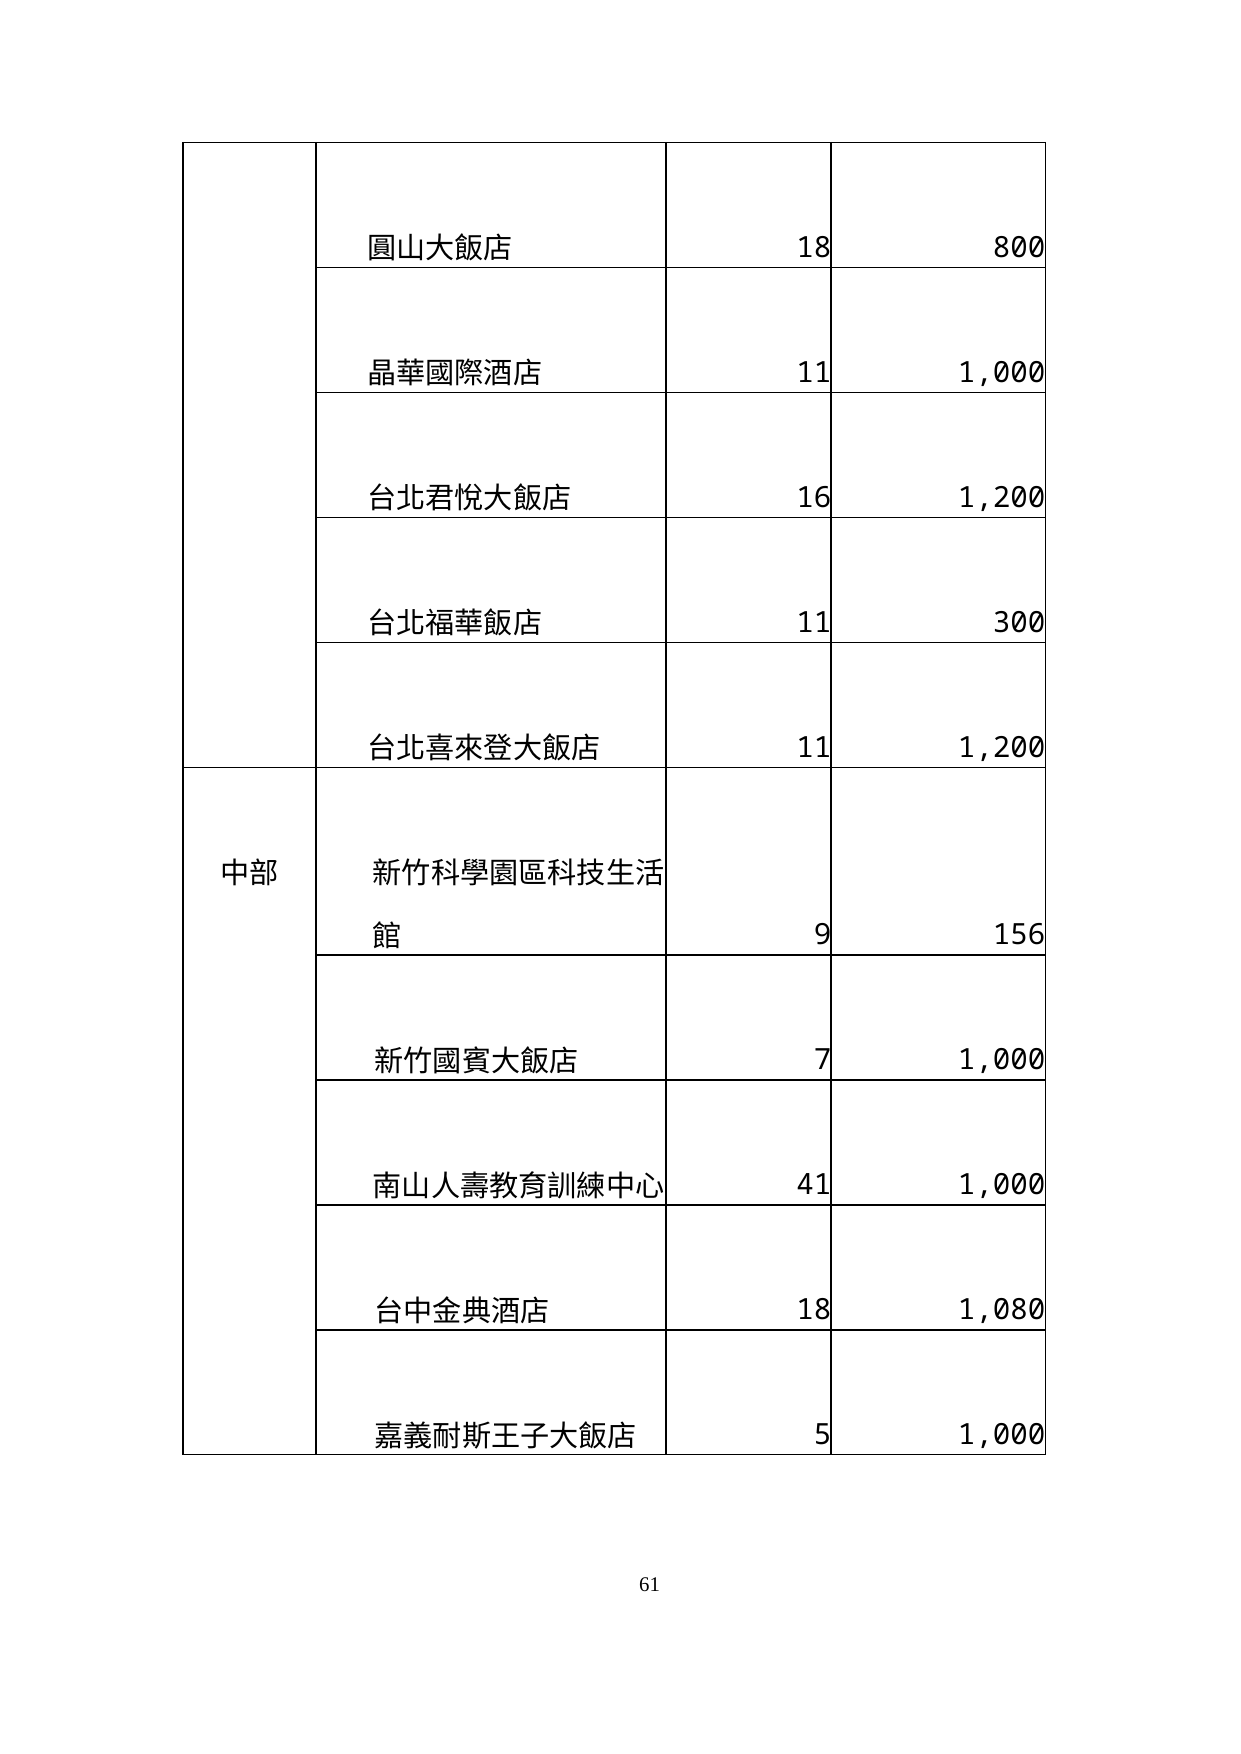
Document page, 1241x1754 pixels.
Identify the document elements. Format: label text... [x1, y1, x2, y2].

table_cell 台北福華飯店 [317, 518, 665, 642]
table_cell 中部 [184, 768, 315, 1454]
table_cell 1,000 [832, 1331, 1045, 1454]
table_cell 7 [667, 956, 830, 1079]
table_cell 1,200 [832, 393, 1045, 517]
table_cell 晶華國際酒店 [317, 268, 665, 392]
table_cell 11 [667, 268, 830, 392]
table_cell 台北君悅大飯店 [317, 393, 665, 517]
table_cell 南山人壽教育訓練中心 [317, 1081, 665, 1204]
table_cell 9 [667, 768, 830, 954]
table_cell 1,000 [832, 956, 1045, 1079]
table_cell 156 [832, 768, 1045, 954]
table_cell 11 [667, 643, 830, 767]
table_cell 1,000 [832, 1081, 1045, 1204]
table_cell 嘉義耐斯王子大飯店 [317, 1331, 665, 1454]
table_cell 18 [667, 1206, 830, 1329]
table_cell 300 [832, 518, 1045, 642]
table_cell 1,080 [832, 1206, 1045, 1329]
table_cell 新竹科學園區科技生活館 [317, 768, 665, 954]
table_cell 台中金典酒店 [317, 1206, 665, 1329]
table_cell 新竹國賓大飯店 [317, 956, 665, 1079]
table_cell 1,200 [832, 643, 1045, 767]
table_cell [184, 143, 315, 767]
table_cell 圓山大飯店 [317, 143, 665, 267]
table_cell 5 [667, 1331, 830, 1454]
table_cell 1,000 [832, 268, 1045, 392]
table_cell 800 [832, 143, 1045, 267]
table_cell 11 [667, 518, 830, 642]
table_cell 16 [667, 393, 830, 517]
table_cell 18 [667, 143, 830, 267]
table_cell 台北喜來登大飯店 [317, 643, 665, 767]
table_cell 41 [667, 1081, 830, 1204]
